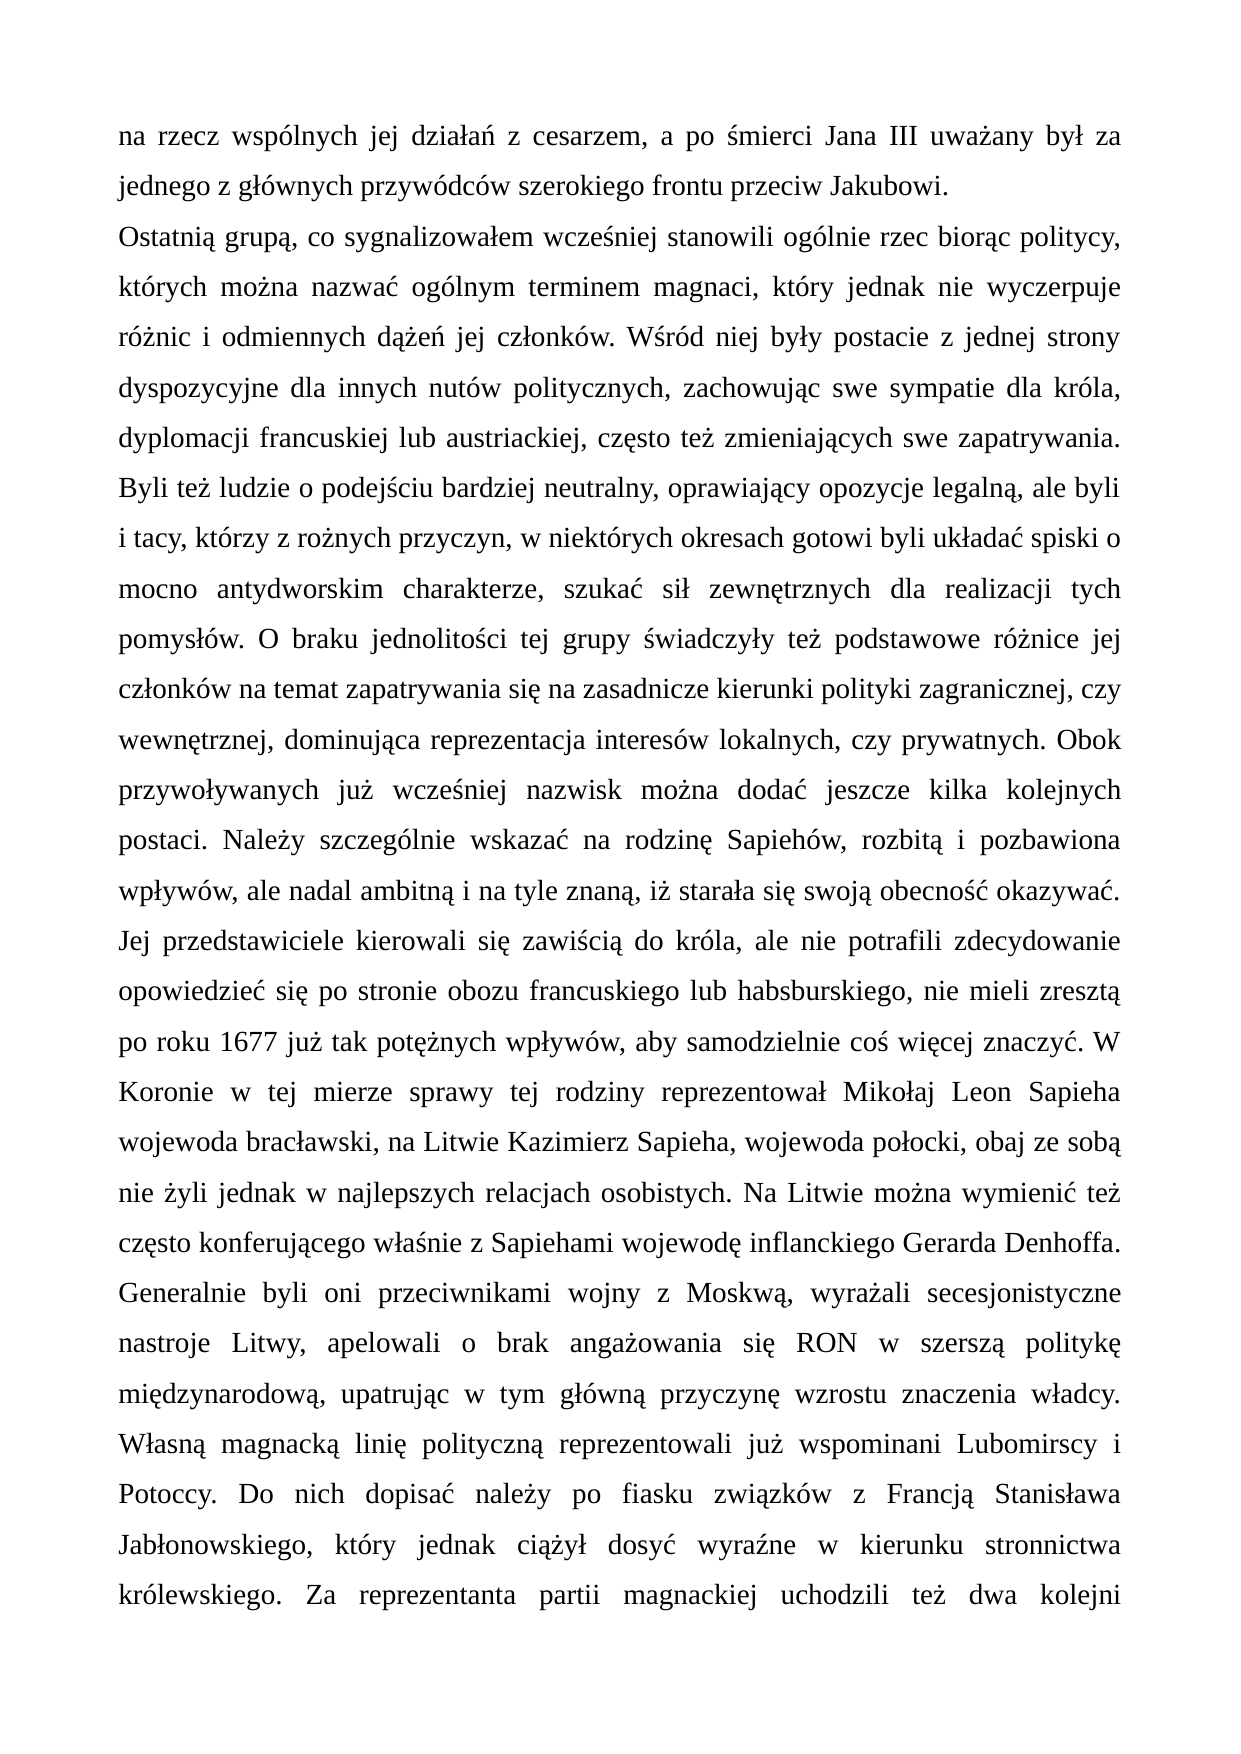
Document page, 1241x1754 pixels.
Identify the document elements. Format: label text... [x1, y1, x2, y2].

text na rzecz wspólnych jej działań z cesarzem, a po śmierci Jana III uważany był za jednego z głównych przywódców szerokiego frontu przeciw Jakubowi. [118, 118, 1122, 202]
text Ostatnią grupą, co sygnalizowałem wcześniej stanowili ogólnie rzec biorąc politycy, których można nazwać ogólnym terminem magnaci, który jednak nie wyczerpuje różnic i odmiennych dążeń jej członków. Wśród niej były postacie z jednej strony dyspozycyjne dla innych nutów politycznych, zachowując swe sympatie dla króla, dyplomacji francuskiej lub austriackiej, często też zmieniających swe zapatrywania. Byli też ludzie o podejściu bardziej neutralny, oprawiający opozycje legalną, ale byli i tacy, którzy z rożnych przyczyn, w niektórych okresach gotowi byli układać spiski o mocno antydworskim charakterze, szukać sił zewnętrznych dla realizacji tych pomysłów. O braku jednolitości tej grupy świadczyły też podstawowe różnice jej członków na temat zapatrywania się na zasadnicze kierunki polityki zagranicznej, czy wewnętrznej, dominująca reprezentacja interesów lokalnych, czy prywatnych. Obok przywoływanych już wcześniej nazwisk można dodać jeszcze kilka kolejnych postaci. Należy szczególnie wskazać na rodzinę Sapiehów, rozbitą i pozbawiona wpływów, ale nadal ambitną i na tyle znaną, iż starała się swoją obecność okazywać. Jej przedstawiciele kierowali się zawiścią do króla, ale nie potrafili zdecydowanie opowiedzieć się po stronie obozu francuskiego lub habsburskiego, nie mieli zresztą po roku 1677 już tak potężnych wpływów, aby samodzielnie coś więcej znaczyć. W Koronie w tej mierze sprawy tej rodziny reprezentował Mikołaj Leon Sapieha wojewoda bracławski, na Litwie Kazimierz Sapieha, wojewoda połocki, obaj ze sobą nie żyli jednak w najlepszych relacjach osobistych. Na Litwie można wymienić też często konferującego właśnie z Sapiehami wojewodę inflanckiego Gerarda Denhoffa. Generalnie byli oni przeciwnikami wojny z Moskwą, wyrażali secesjonistyczne nastroje Litwy, apelowali o brak angażowania się RON w szerszą politykę międzynarodową, upatrując w tym główną przyczynę wzrostu znaczenia władcy. Własną magnacką linię polityczną reprezentowali już wspominani Lubomirscy i Potoccy. Do nich dopisać należy po fiasku związków z Francją Stanisława Jabłonowskiego, który jednak ciążył dosyć wyraźne w kierunku stronnictwa królewskiego. Za reprezentanta partii magnackiej uchodzili też dwa kolejni [118, 219, 1122, 1611]
